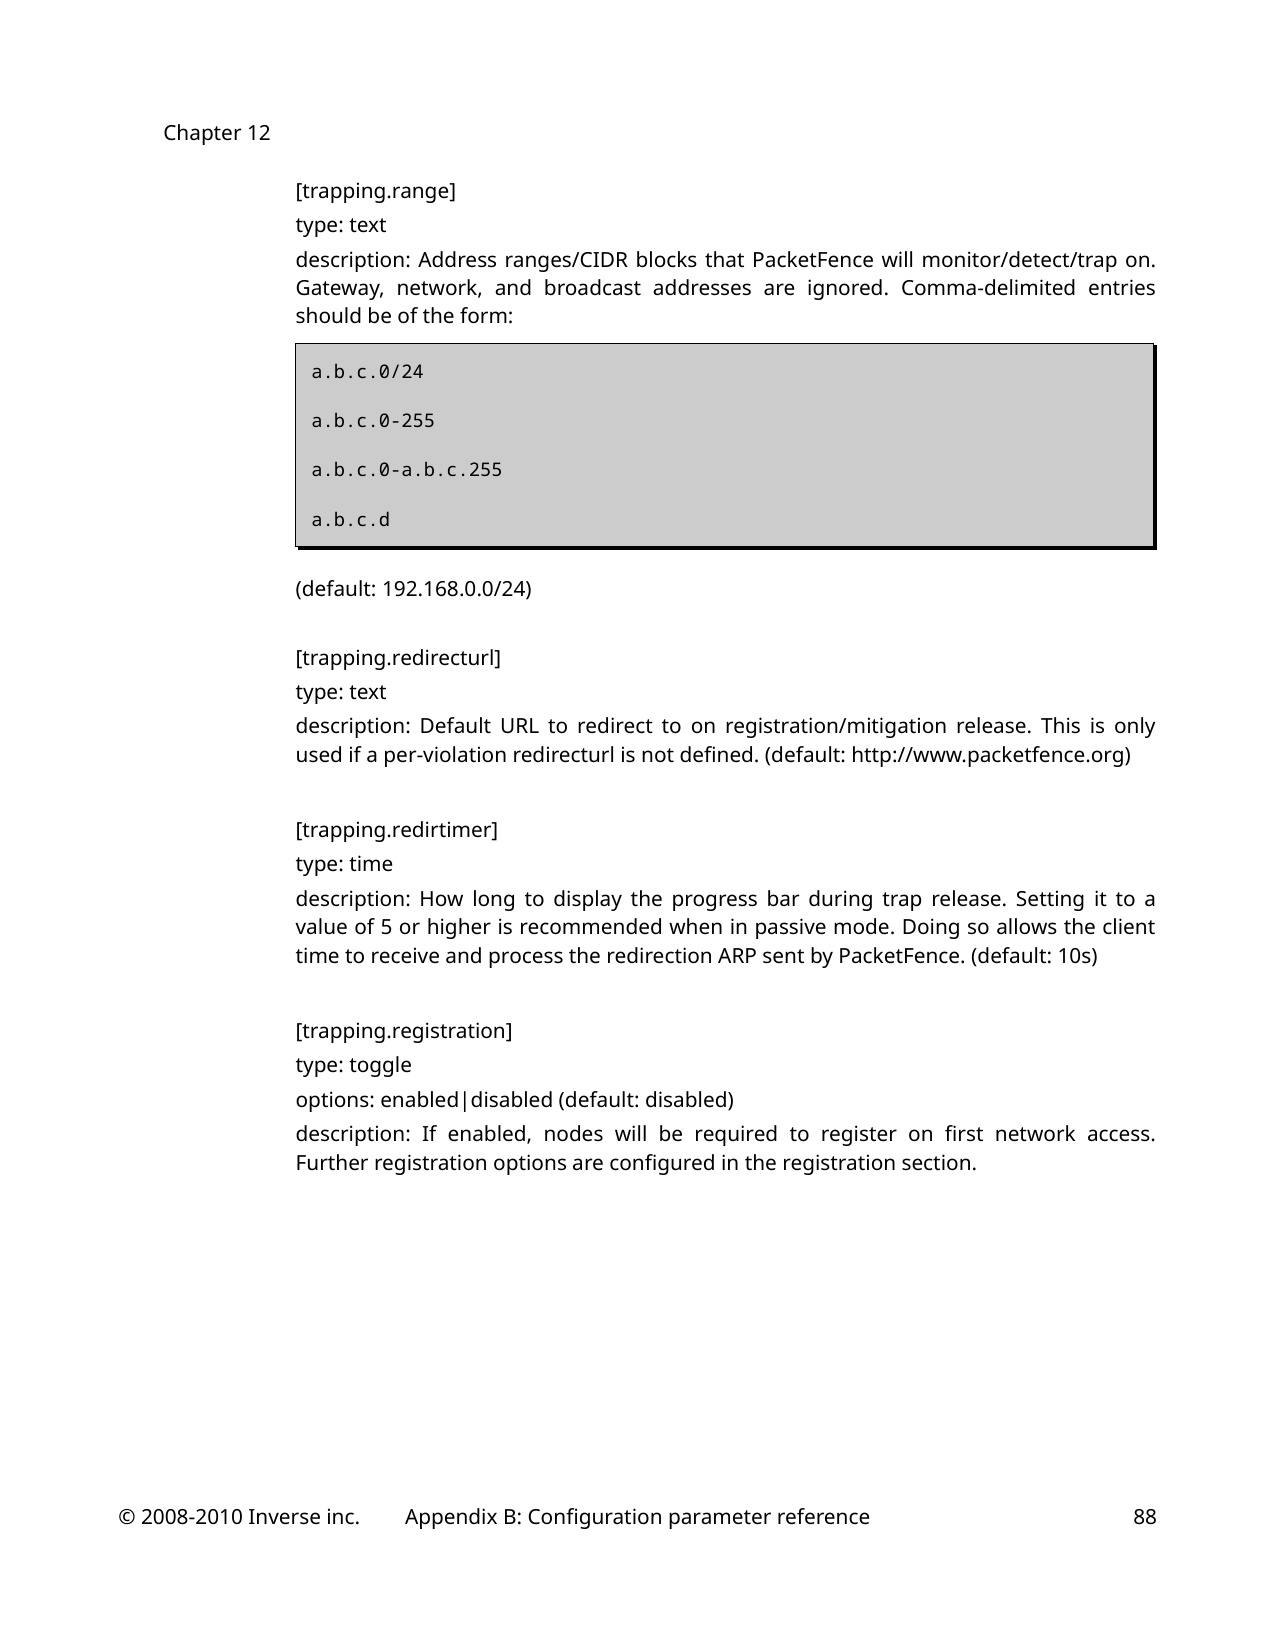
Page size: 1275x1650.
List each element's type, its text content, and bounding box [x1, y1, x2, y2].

text type: toggle [295, 1050, 1157, 1079]
text description: Default URL to redirect to on registration/mitigation release. This is only used if a per-violation redirecturl is not defined. (default: http://www.packetfence.org) [295, 711, 1157, 768]
text options: enabled|disabled (default: disabled) [295, 1085, 1157, 1113]
text type: text [295, 210, 1157, 239]
text description: If enabled, nodes will be required to register on first network access. Further registration options are configured in the registration section. [295, 1119, 1157, 1176]
text a.b.c.0-255 [296, 392, 1153, 433]
text type: text [295, 677, 1157, 705]
text [trapping.redirecturl] [295, 643, 1157, 671]
text (default: 192.168.0.0/24) [295, 574, 1157, 602]
text description: Address ranges/CIDR blocks that PacketFence will monitor/detect/trap on. Gateway, network, and broadcast addresses are ignored. Comma-delimited entries should be of the form: [295, 245, 1157, 330]
text type: time [295, 849, 1157, 878]
text a.b.c.d [296, 490, 1153, 546]
text [trapping.redirtimer] [295, 815, 1157, 843]
text a.b.c.0/24 [296, 344, 1153, 384]
text a.b.c.0-a.b.c.255 [296, 441, 1153, 482]
text [trapping.range] [295, 176, 1157, 204]
text description: How long to display the progress bar during trap release. Setting it to a value of 5 or higher is recommended when in passive mode. Doing so allows the client time to receive and process the redirection ARP sent by PacketFence. (default: 10s) [295, 884, 1157, 969]
text [trapping.registration] [295, 1016, 1157, 1044]
